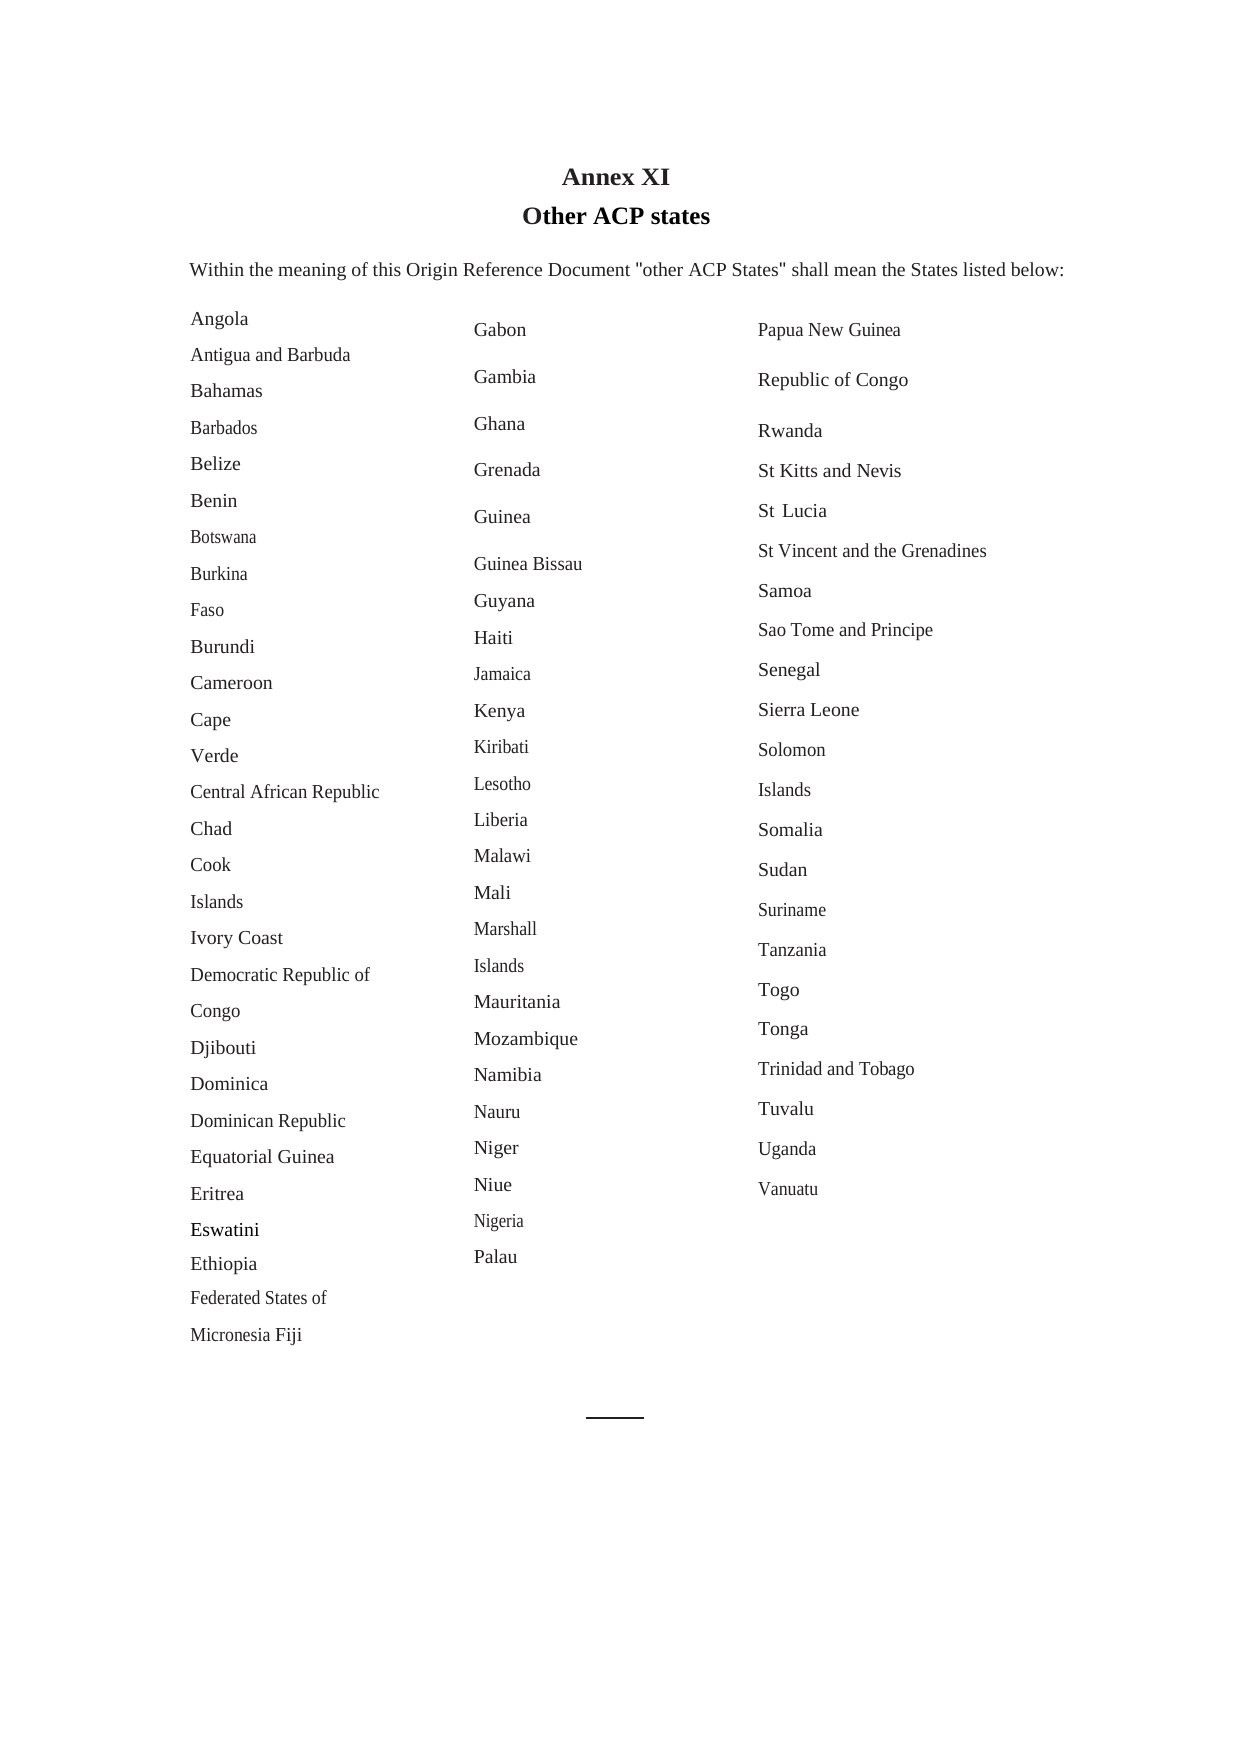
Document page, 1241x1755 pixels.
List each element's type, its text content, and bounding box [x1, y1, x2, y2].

text Eswatini [190, 1218, 338, 1241]
text Annex XI [177, 162, 1055, 190]
text Burkina Faso Burundi Cameroon Cape Verde [190, 562, 282, 767]
text Republic of Congo [758, 368, 1003, 391]
text Angola [190, 307, 411, 330]
text Central African Republic Chad [190, 780, 402, 840]
text Other ACP states [177, 201, 1055, 230]
text Nauru Niger Niue Nigeria Palau [473, 1100, 530, 1268]
text Marshall Islands Mauritania Mozambique Namibia [473, 917, 587, 1086]
text Haiti Jamaica Kenya Kiribati Lesotho Liberia Malawi Mali [473, 626, 533, 904]
text Uganda [758, 1137, 915, 1160]
text Antigua and Barbuda Bahamas [190, 343, 402, 402]
text Guinea [473, 505, 612, 528]
text Gabon [473, 318, 612, 341]
text Guinea Bissau Guyana [473, 552, 612, 611]
text Papua New Guinea [758, 318, 974, 341]
text Cook Islands Ivory Coast [190, 853, 284, 949]
text Djibouti [190, 1036, 411, 1058]
text Ghana [473, 411, 612, 434]
text Sierra Leone Solomon Islands Somalia [758, 698, 877, 841]
text St Vincent and the Grenadines Samoa [758, 539, 1003, 601]
text Trinidad and Tobago [758, 1057, 1018, 1080]
text Sao Tome and Principe Senegal [758, 618, 979, 681]
text St Kitts and Nevis [758, 459, 944, 482]
text Tuvalu [758, 1097, 908, 1120]
text Gambia [473, 364, 612, 387]
text Grenada [473, 458, 612, 481]
text Dominican Republic Equatorial Guinea Eritrea [190, 1108, 392, 1204]
text Rwanda [758, 419, 894, 442]
text Dominica [190, 1072, 392, 1095]
text Democratic Republic of Congo [190, 963, 411, 1022]
text Barbados Belize Benin Botswana [190, 416, 278, 548]
text Sudan Suriname Tanzania Togo Tonga [758, 858, 829, 1040]
text St Lucia [758, 499, 888, 522]
text Vanuatu [758, 1177, 915, 1200]
text Ethiopia [190, 1254, 411, 1275]
text Within the meaning of this Origin Reference Document "other ACP States" shall mean the States listed below: [189, 258, 1172, 281]
text Federated States of Micronesia Fiji [190, 1286, 411, 1345]
